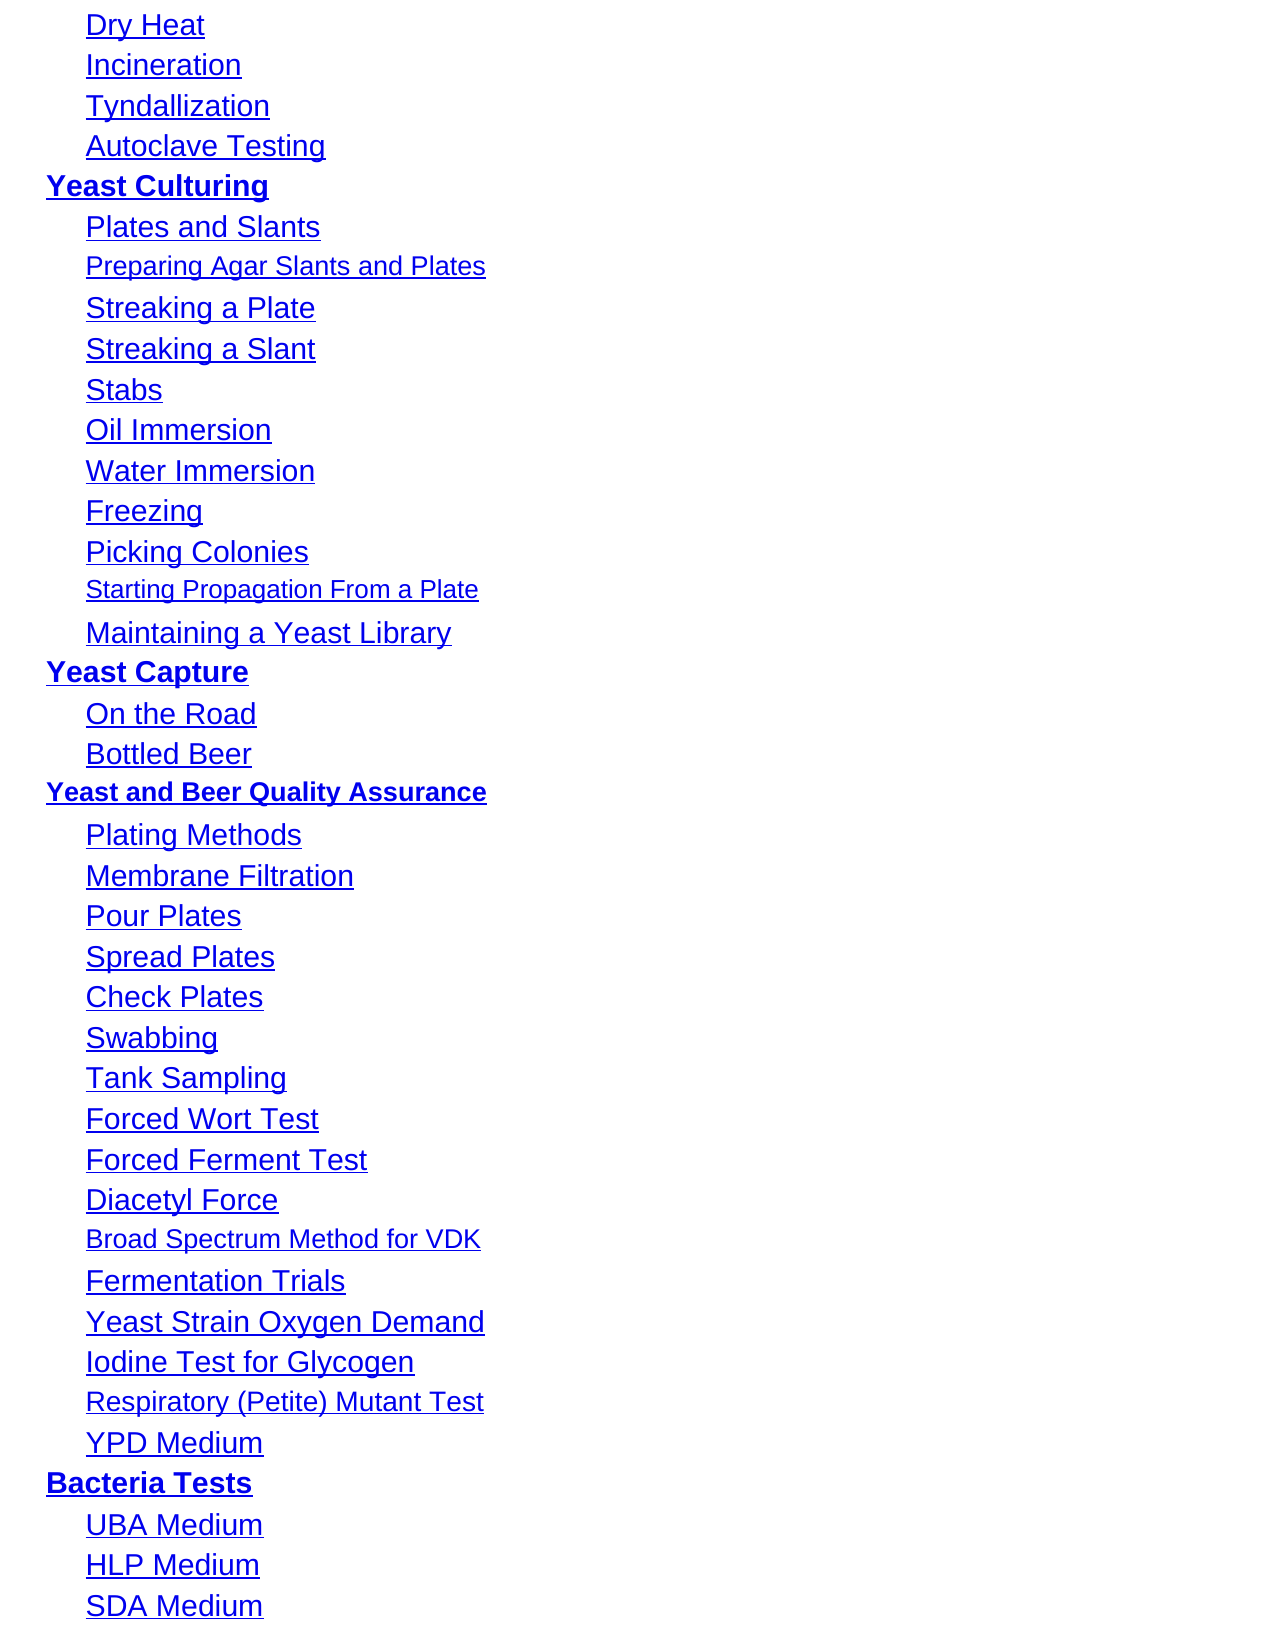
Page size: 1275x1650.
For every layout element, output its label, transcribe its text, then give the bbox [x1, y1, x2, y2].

text HLP Medium [85, 1547, 1125, 1582]
text Freezing [85, 493, 1125, 528]
text Forced Ferment Test [85, 1142, 1125, 1176]
text YPD Medium [85, 1425, 1125, 1460]
text Yeast Culturing [46, 168, 1125, 203]
text SDA Medium [85, 1587, 1125, 1622]
text Iodine Test for Glycogen [85, 1344, 1125, 1379]
text Check Plates [85, 979, 1125, 1014]
text Streaking a Plate [85, 291, 1125, 325]
text Plates and Slants [85, 209, 1125, 244]
text Plating Methods [85, 817, 1125, 852]
text Picking Colonies [85, 534, 1125, 568]
text Forced Wort Test [85, 1101, 1125, 1136]
text Diacetyl Force [85, 1182, 1125, 1217]
text Dry Heat [85, 7, 1125, 41]
text Bacteria Tests [46, 1465, 1125, 1500]
text Water Immersion [85, 453, 1125, 487]
text Starting Propagation From a Plate [85, 574, 1125, 604]
text Swabbing [85, 1020, 1125, 1055]
text Bottled Beer [85, 736, 1125, 771]
text Spread Plates [85, 939, 1125, 974]
text Broad Spectrum Method for VDK [85, 1223, 1125, 1254]
text Respiratory (Petite) Mutant Test [85, 1385, 1125, 1417]
text Stabs [85, 372, 1125, 406]
text On the Road [85, 696, 1125, 731]
text Maintaining a Yeast Library [85, 614, 1125, 649]
text Yeast and Beer Quality Assurance [46, 776, 1125, 807]
text Pour Plates [85, 898, 1125, 933]
text Preparing Agar Slants and Plates [85, 250, 1125, 281]
text Incineration [85, 47, 1125, 82]
text Autoclave Testing [85, 128, 1125, 163]
text UBA Medium [85, 1506, 1125, 1541]
text Yeast Strain Oxygen Demand [85, 1304, 1125, 1338]
text Membrane Filtration [85, 858, 1125, 893]
text Yeast Capture [46, 654, 1125, 689]
text Fermentation Trials [85, 1263, 1125, 1298]
text Streaking a Slant [85, 331, 1125, 366]
text Oil Immersion [85, 412, 1125, 447]
text Tyndallization [85, 88, 1125, 122]
text Tank Sampling [85, 1061, 1125, 1095]
